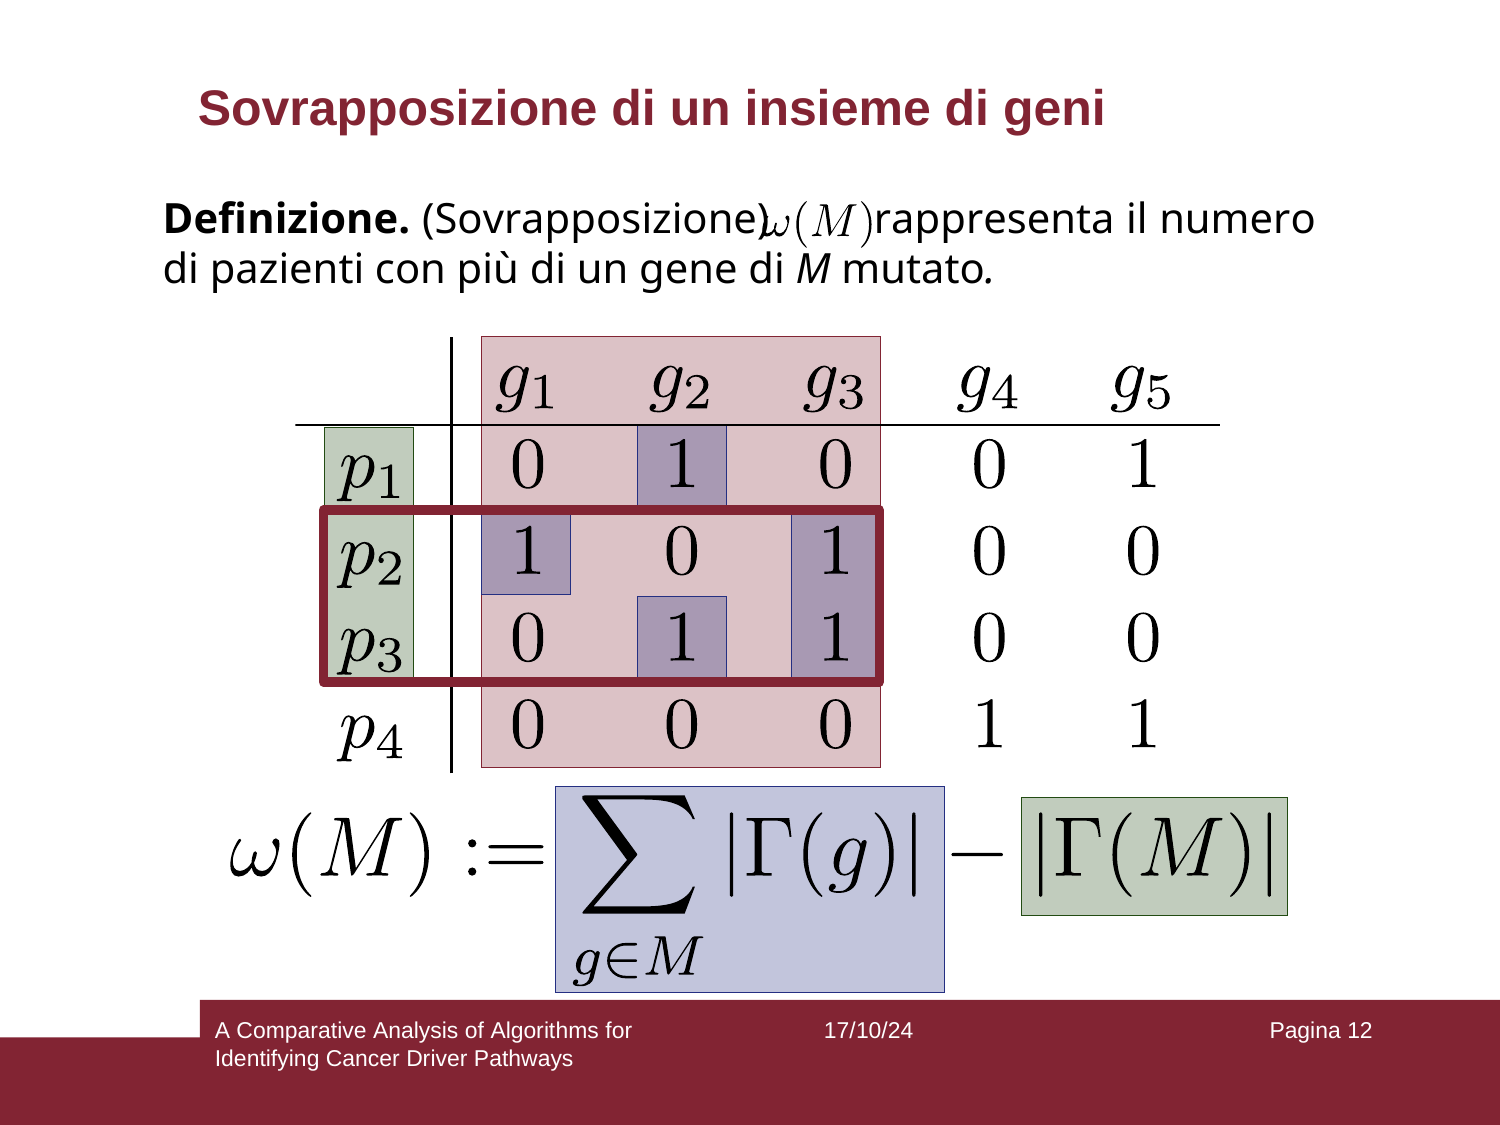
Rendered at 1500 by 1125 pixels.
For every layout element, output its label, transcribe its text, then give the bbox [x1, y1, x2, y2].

text_box A Comparative Analysis of Algorithms for Identifying Cancer Driver Pathways [199, 1008, 676, 1084]
picture [762, 191, 881, 257]
title Sovrapposizione di un insieme di geni [183, 67, 1400, 150]
text_box Pagina <number> [1074, 1008, 1388, 1084]
text_box [555, 987, 945, 993]
picture [295, 350, 1241, 780]
picture [230, 795, 1271, 987]
text_box [555, 786, 945, 795]
text_box [1271, 797, 1288, 916]
text_box Definizione. (Sovrapposizione) rappresenta il numero di pazienti con più di un gene di M mutato. [147, 184, 1359, 350]
text_box 17/10/24 [712, 1008, 1026, 1084]
